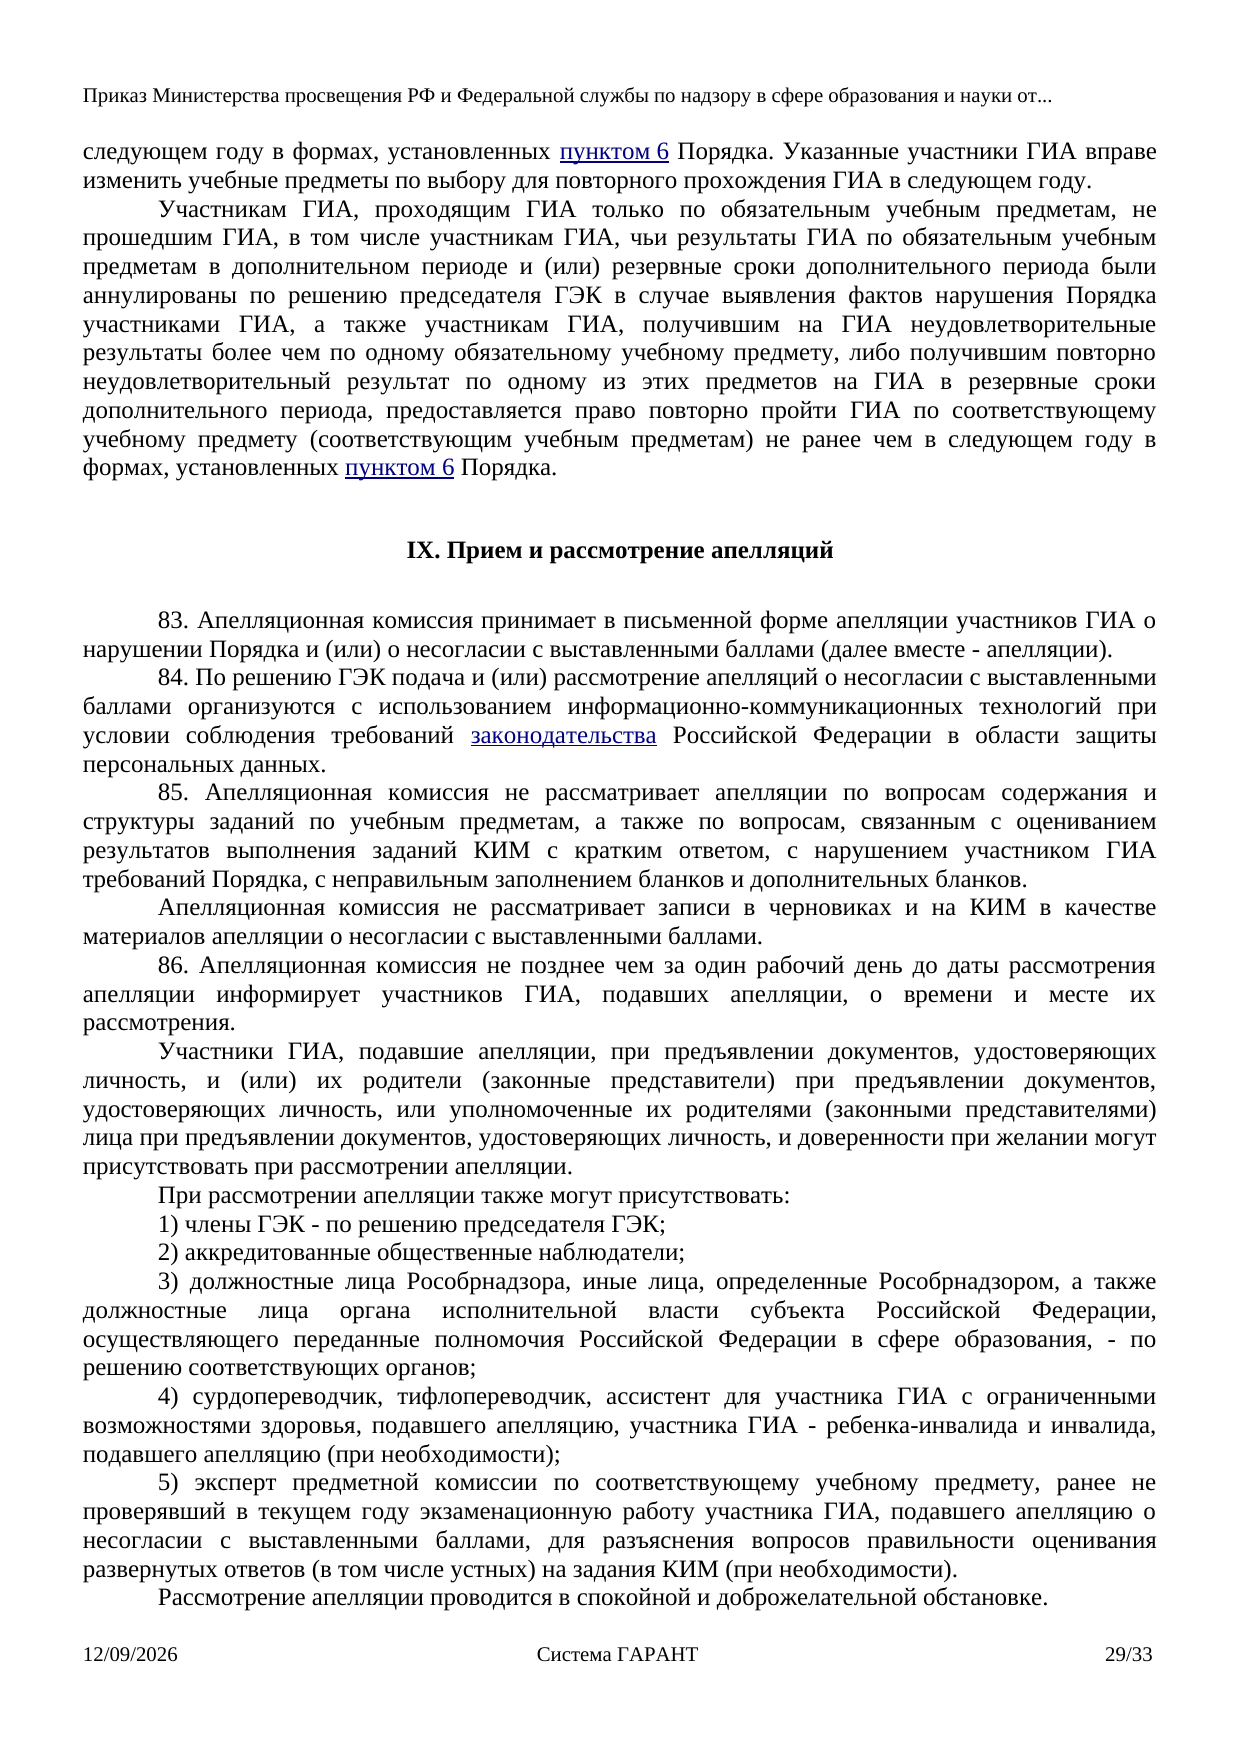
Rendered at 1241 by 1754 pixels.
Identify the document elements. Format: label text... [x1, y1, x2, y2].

text следующем году в формах, установленных пунктом 6 Порядка. Указанные участники ГИА вправе изменить учебные предметы по выбору для повторного прохождения ГИА в следующем году. [83, 136, 1157, 194]
text 2) аккредитованные общественные наблюдатели; [83, 1237, 1157, 1266]
text 1) члены ГЭК - по решению председателя ГЭК; [83, 1209, 1157, 1237]
subtitle IX. Прием и рассмотрение апелляций [83, 535, 1157, 564]
text 84. По решению ГЭК подача и (или) рассмотрение апелляций о несогласии с выставленными баллами организуются с использованием информационно-коммуникационных технологий при условии соблюдения требований законодательства Российской Федерации в области защиты персональных данных. [83, 662, 1157, 777]
text Участникам ГИА, проходящим ГИА только по обязательным учебным предметам, не прошедшим ГИА, в том числе участникам ГИА, чьи результаты ГИА по обязательным учебным предметам в дополнительном периоде и (или) резервные сроки дополнительного периода были аннулированы по решению председателя ГЭК в случае выявления фактов нарушения Порядка участниками ГИА, а также участникам ГИА, получившим на ГИА неудовлетворительные результаты более чем по одному обязательному учебному предмету, либо получившим повторно неудовлетворительный результат по одному из этих предметов на ГИА в резервные сроки дополнительного периода, предоставляется право повторно пройти ГИА по соответствующему учебному предмету (соответствующим учебным предметам) не ранее чем в следующем году в формах, установленных пунктом 6 Порядка. [83, 194, 1157, 481]
text 4) сурдопереводчик, тифлопереводчик, ассистент для участника ГИА с ограниченными возможностями здоровья, подавшего апелляцию, участника ГИА - ребенка-инвалида и инвалида, подавшего апелляцию (при необходимости); [83, 1381, 1157, 1467]
text При рассмотрении апелляции также могут присутствовать: [83, 1180, 1157, 1209]
text Участники ГИА, подавшие апелляции, при предъявлении документов, удостоверяющих личность, и (или) их родители (законные представители) при предъявлении документов, удостоверяющих личность, или уполномоченные их родителями (законными представителями) лица при предъявлении документов, удостоверяющих личность, и доверенности при желании могут присутствовать при рассмотрении апелляции. [83, 1036, 1157, 1180]
text 86. Апелляционная комиссия не позднее чем за один рабочий день до даты рассмотрения апелляции информирует участников ГИА, подавших апелляции, о времени и месте их рассмотрения. [83, 950, 1157, 1036]
text 3) должностные лица Рособрнадзора, иные лица, определенные Рособрнадзором, а также должностные лица органа исполнительной власти субъекта Российской Федерации, осуществляющего переданные полномочия Российской Федерации в сфере образования, - по решению соответствующих органов; [83, 1266, 1157, 1381]
text 5) эксперт предметной комиссии по соответствующему учебному предмету, ранее не проверявший в текущем году экзаменационную работу участника ГИА, подавшего апелляцию о несогласии с выставленными баллами, для разъяснения вопросов правильности оценивания развернутых ответов (в том числе устных) на задания КИМ (при необходимости). [83, 1467, 1157, 1582]
text Рассмотрение апелляции проводится в спокойной и доброжелательной обстановке. [83, 1582, 1157, 1611]
text 83. Апелляционная комиссия принимает в письменной форме апелляции участников ГИА о нарушении Порядка и (или) о несогласии с выставленными баллами (далее вместе - апелляции). [83, 605, 1157, 662]
text 85. Апелляционная комиссия не рассматривает апелляции по вопросам содержания и структуры заданий по учебным предметам, а также по вопросам, связанным с оцениванием результатов выполнения заданий КИМ с кратким ответом, с нарушением участником ГИА требований Порядка, с неправильным заполнением бланков и дополнительных бланков. [83, 777, 1157, 892]
text Апелляционная комиссия не рассматривает записи в черновиках и на КИМ в качестве материалов апелляции о несогласии с выставленными баллами. [83, 892, 1157, 950]
